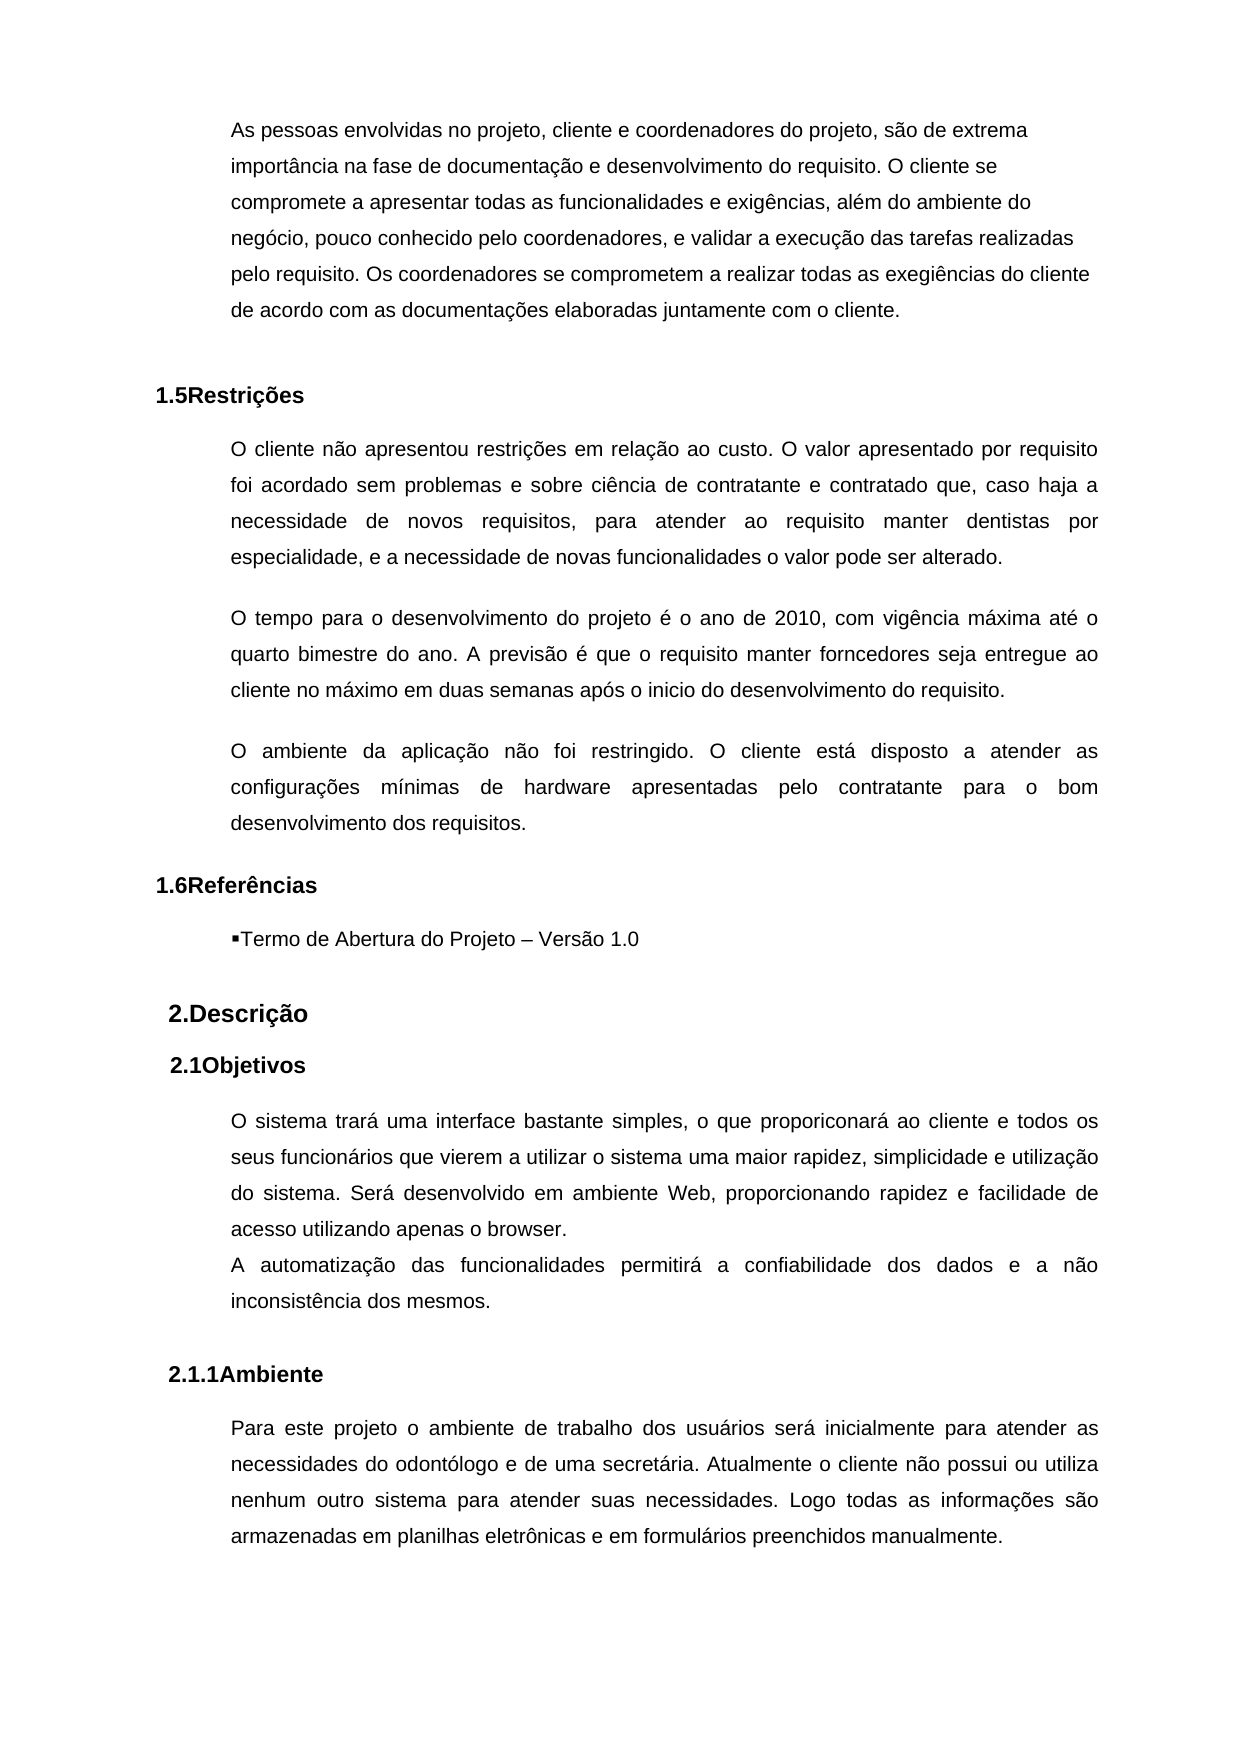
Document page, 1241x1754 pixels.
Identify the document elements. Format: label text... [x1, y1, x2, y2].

subtitle 2.Descrição [118, 999, 1100, 1027]
list Termo de Abertura do Projeto – Versão 1.0 [231, 927, 1100, 951]
text O tempo para o desenvolvimento do projeto é o ano de 2010, com vigência máxima até o quarto bimestre do ano. A previsão é que o requisito manter forncedores seja entregue ao cliente no máximo em duas semanas após o inicio do desenvolvimento do requisito. [230, 606, 1100, 702]
subtitle Objetivos [168, 1052, 1100, 1079]
text O sistema trará uma interface bastante simples, o que proporiconará ao cliente e todos os seus funcionários que vierem a utilizar o sistema uma maior rapidez, simplicidade e utilização do sistema. Será desenvolvido em ambiente Web, proporcionando rapidez e facilidade de acesso utilizando apenas o browser. [231, 1109, 1100, 1241]
text O cliente não apresentou restrições em relação ao custo. O valor apresentado por requisito foi acordado sem problemas e sobre ciência de contratante e contratado que, caso haja a necessidade de novos requisitos, para atender ao requisito manter dentistas por especialidade, e a necessidade de novas funcionalidades o valor pode ser alterado. [230, 437, 1100, 569]
text O ambiente da aplicação não foi restringido. O cliente está disposto a atender as configurações mínimas de hardware apresentadas pelo contratante para o bom desenvolvimento dos requisitos. [230, 739, 1100, 835]
subtitle Restrições [155, 382, 1100, 408]
text As pessoas envolvidas no projeto, cliente e coordenadores do projeto, são de extrema importância na fase de documentação e desenvolvimento do requisito. O cliente se compromete a apresentar todas as funcionalidades e exigências, além do ambiente do negócio, pouco conhecido pelo coordenadores, e validar a execução das tarefas realizadas pelo requisito. Os coordenadores se comprometem a realizar todas as exegiências do cliente de acordo com as documentações elaboradas juntamente com o cliente. [231, 118, 1100, 322]
text A automatização das funcionalidades permitirá a confiabilidade dos dados e a não inconsistência dos mesmos. [231, 1253, 1100, 1313]
subtitle Referências [156, 872, 1100, 898]
text Para este projeto o ambiente de trabalho dos usuários será inicialmente para atender as necessidades do odontólogo e de uma secretária. Atualmente o cliente não possui ou utiliza nenhum outro sistema para atender suas necessidades. Logo todas as informações são armazenadas em planilhas eletrônicas e em formulários preenchidos manualmente. [231, 1416, 1100, 1547]
subtitle Ambiente [168, 1361, 1100, 1387]
